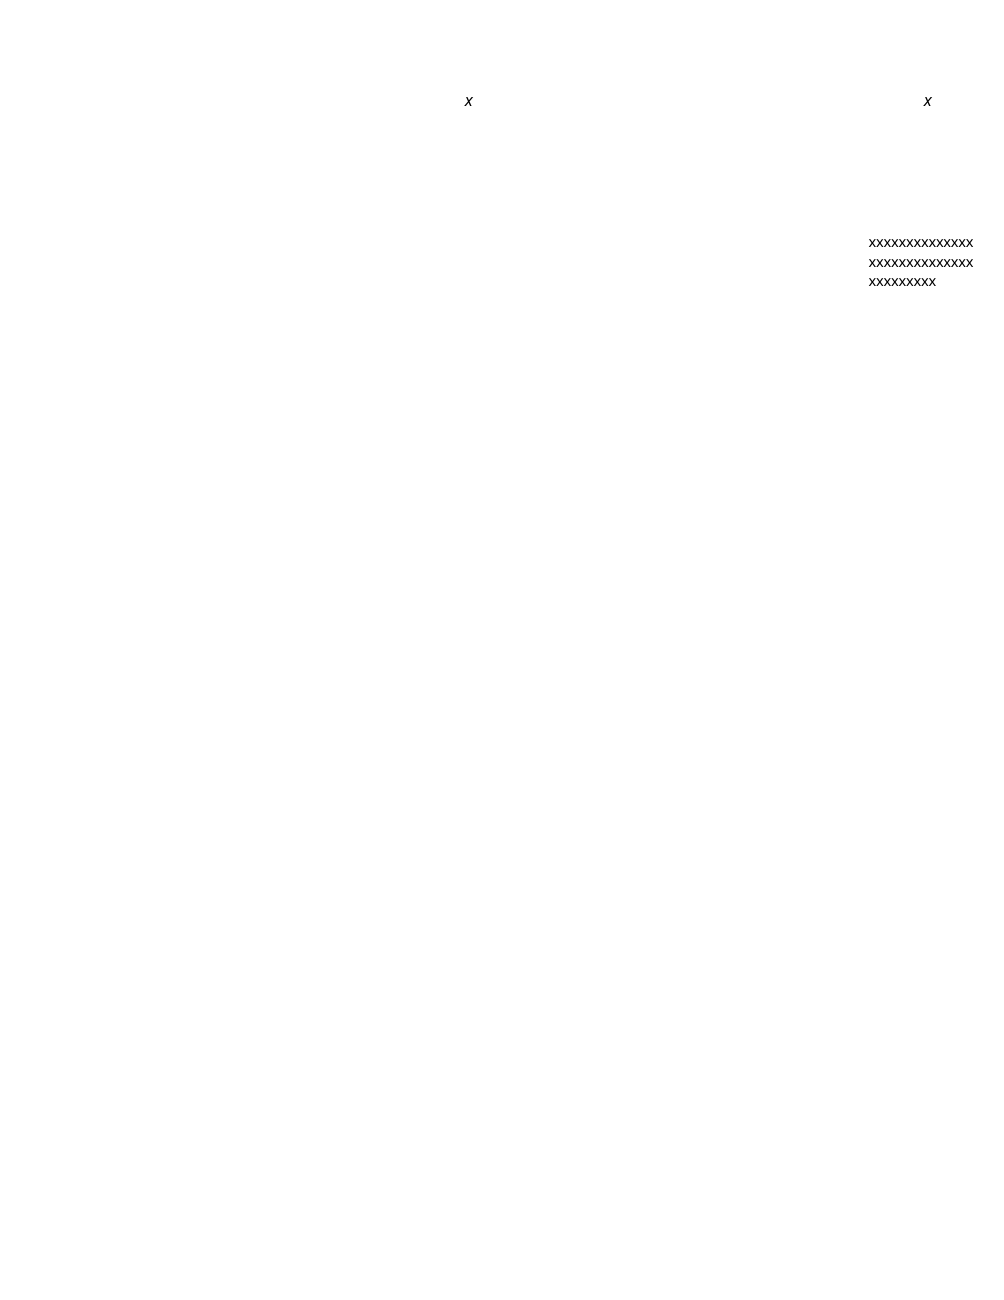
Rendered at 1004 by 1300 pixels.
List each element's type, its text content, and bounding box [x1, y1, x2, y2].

text xxxxxxxxxxxxxxxxxxxxxxxxxxxxxxxxxxxxx [868, 232, 974, 290]
